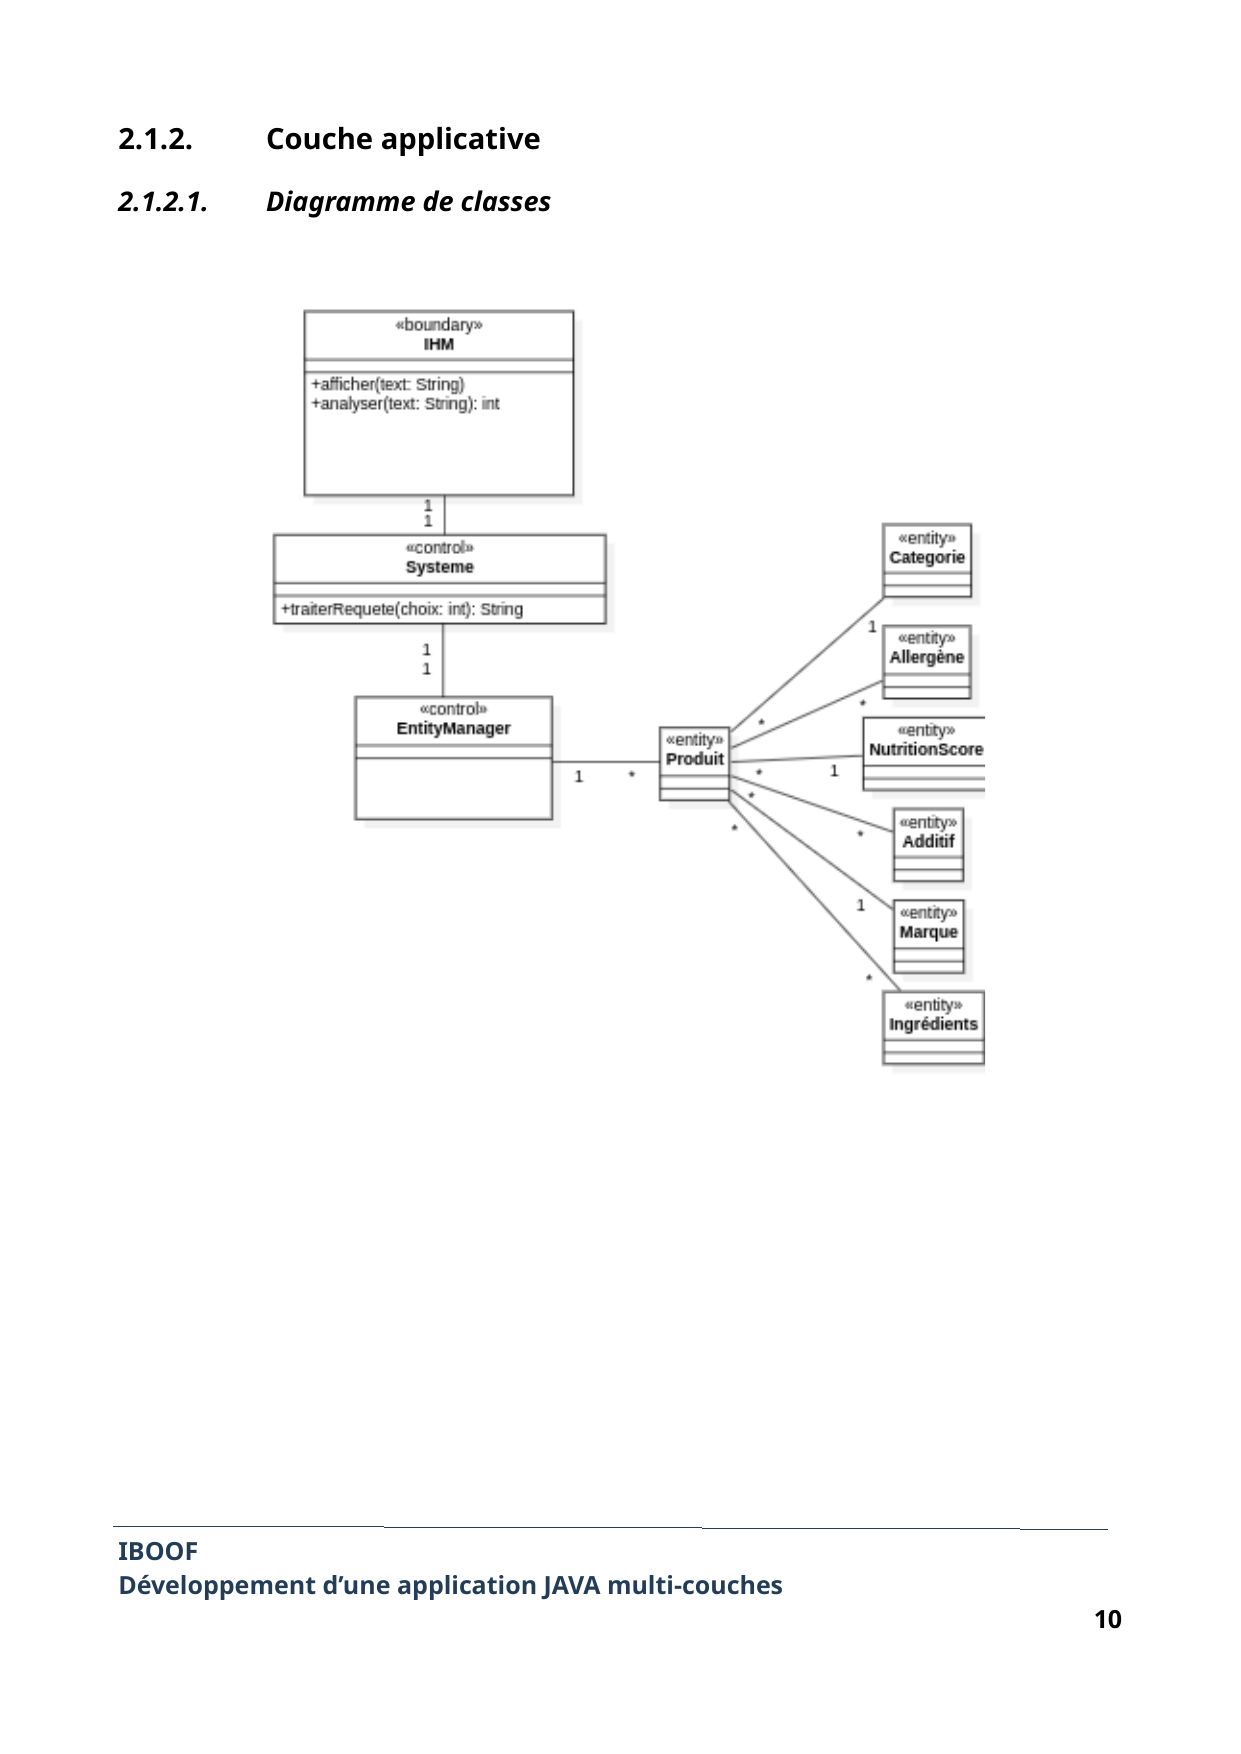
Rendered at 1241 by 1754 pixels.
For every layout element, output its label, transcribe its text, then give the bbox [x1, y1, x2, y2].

subtitle Diagramme de classes [118, 183, 1122, 220]
picture [255, 286, 986, 1088]
subtitle Couche applicative [118, 118, 1122, 158]
